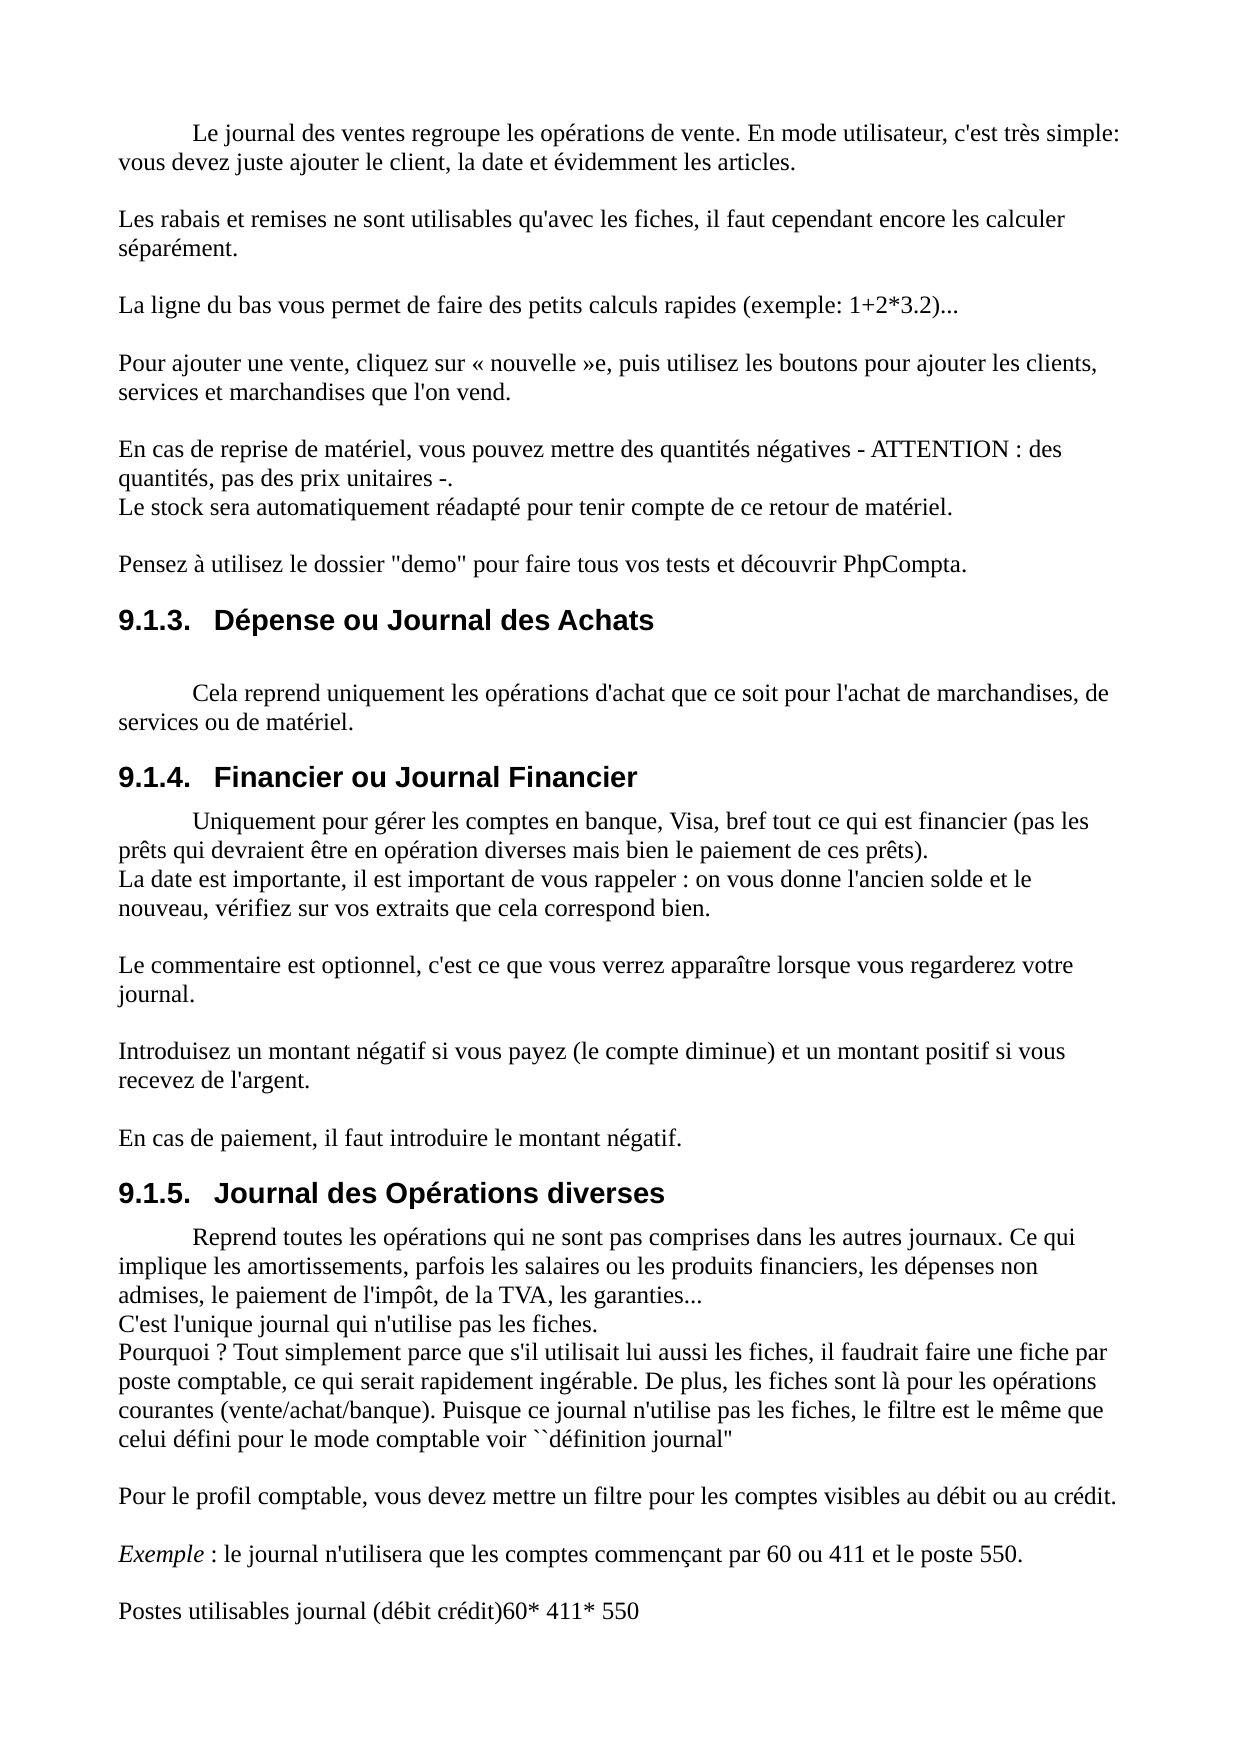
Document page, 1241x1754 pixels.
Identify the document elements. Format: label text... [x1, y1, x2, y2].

text En cas de paiement, il faut introduire le montant négatif. [118, 1123, 1122, 1151]
text Introduisez un montant négatif si vous payez (le compte diminue) et un montant positif si vous recevez de l'argent. [118, 1036, 1122, 1094]
subtitle Dépense ou Journal des Achats [118, 603, 1122, 637]
text La ligne du bas vous permet de faire des petits calculs rapides (exemple: 1+2*3.2)... [118, 291, 1122, 319]
subtitle Financier ou Journal Financier [118, 760, 1122, 794]
text Cela reprend uniquement les opérations d'achat que ce soit pour l'achat de marchandises, de services ou de matériel. [118, 678, 1122, 735]
text En cas de reprise de matériel, vous pouvez mettre des quantités négatives - ATTENTION : des quantités, pas des prix unitaires -. [118, 434, 1122, 492]
text La date est importante, il est important de vous rappeler : on vous donne l'ancien solde et le nouveau, vérifiez sur vos extraits que cela correspond bien. [118, 864, 1122, 921]
subtitle Journal des Opérations diverses [118, 1176, 1122, 1210]
text Pourquoi ? Tout simplement parce que s'il utilisait lui aussi les fiches, il faudrait faire une fiche par poste comptable, ce qui serait rapidement ingérable. De plus, les fiches sont là pour les opérations courantes (vente/achat/banque). Puisque ce journal n'utilise pas les fiches, le filtre est le même que celui défini pour le mode comptable voir ``définition journal'' [118, 1337, 1122, 1452]
text Pour ajouter une vente, cliquez sur « nouvelle »e, puis utilisez les boutons pour ajouter les clients, services et marchandises que l'on vend. [118, 348, 1122, 406]
text Exemple : le journal n'utilisera que les comptes commençant par 60 ou 411 et le poste 550. [118, 1539, 1122, 1567]
text Les rabais et remises ne sont utilisables qu'avec les fiches, il faut cependant encore les calculer séparément. [118, 204, 1122, 262]
text Postes utilisables journal (débit crédit)60* 411* 550 [118, 1596, 1122, 1625]
text Pensez à utilisez le dossier "demo" pour faire tous vos tests et découvrir PhpCompta. [118, 549, 1122, 578]
text C'est l'unique journal qui n'utilise pas les fiches. [118, 1309, 1122, 1337]
text Le journal des ventes regroupe les opérations de vente. En mode utilisateur, c'est très simple: vous devez juste ajouter le client, la date et évidemment les articles. [118, 118, 1122, 176]
text Le commentaire est optionnel, c'est ce que vous verrez apparaître lorsque vous regarderez votre journal. [118, 950, 1122, 1008]
text Reprend toutes les opérations qui ne sont pas comprises dans les autres journaux. Ce qui implique les amortissements, parfois les salaires ou les produits financiers, les dépenses non admises, le paiement de l'impôt, de la TVA, les garanties... [118, 1222, 1122, 1309]
text Pour le profil comptable, vous devez mettre un filtre pour les comptes visibles au débit ou au crédit. [118, 1481, 1122, 1510]
text Uniquement pour gérer les comptes en banque, Visa, bref tout ce qui est financier (pas les prêts qui devraient être en opération diverses mais bien le paiement de ces prêts). [118, 806, 1122, 864]
text Le stock sera automatiquement réadapté pour tenir compte de ce retour de matériel. [118, 492, 1122, 521]
